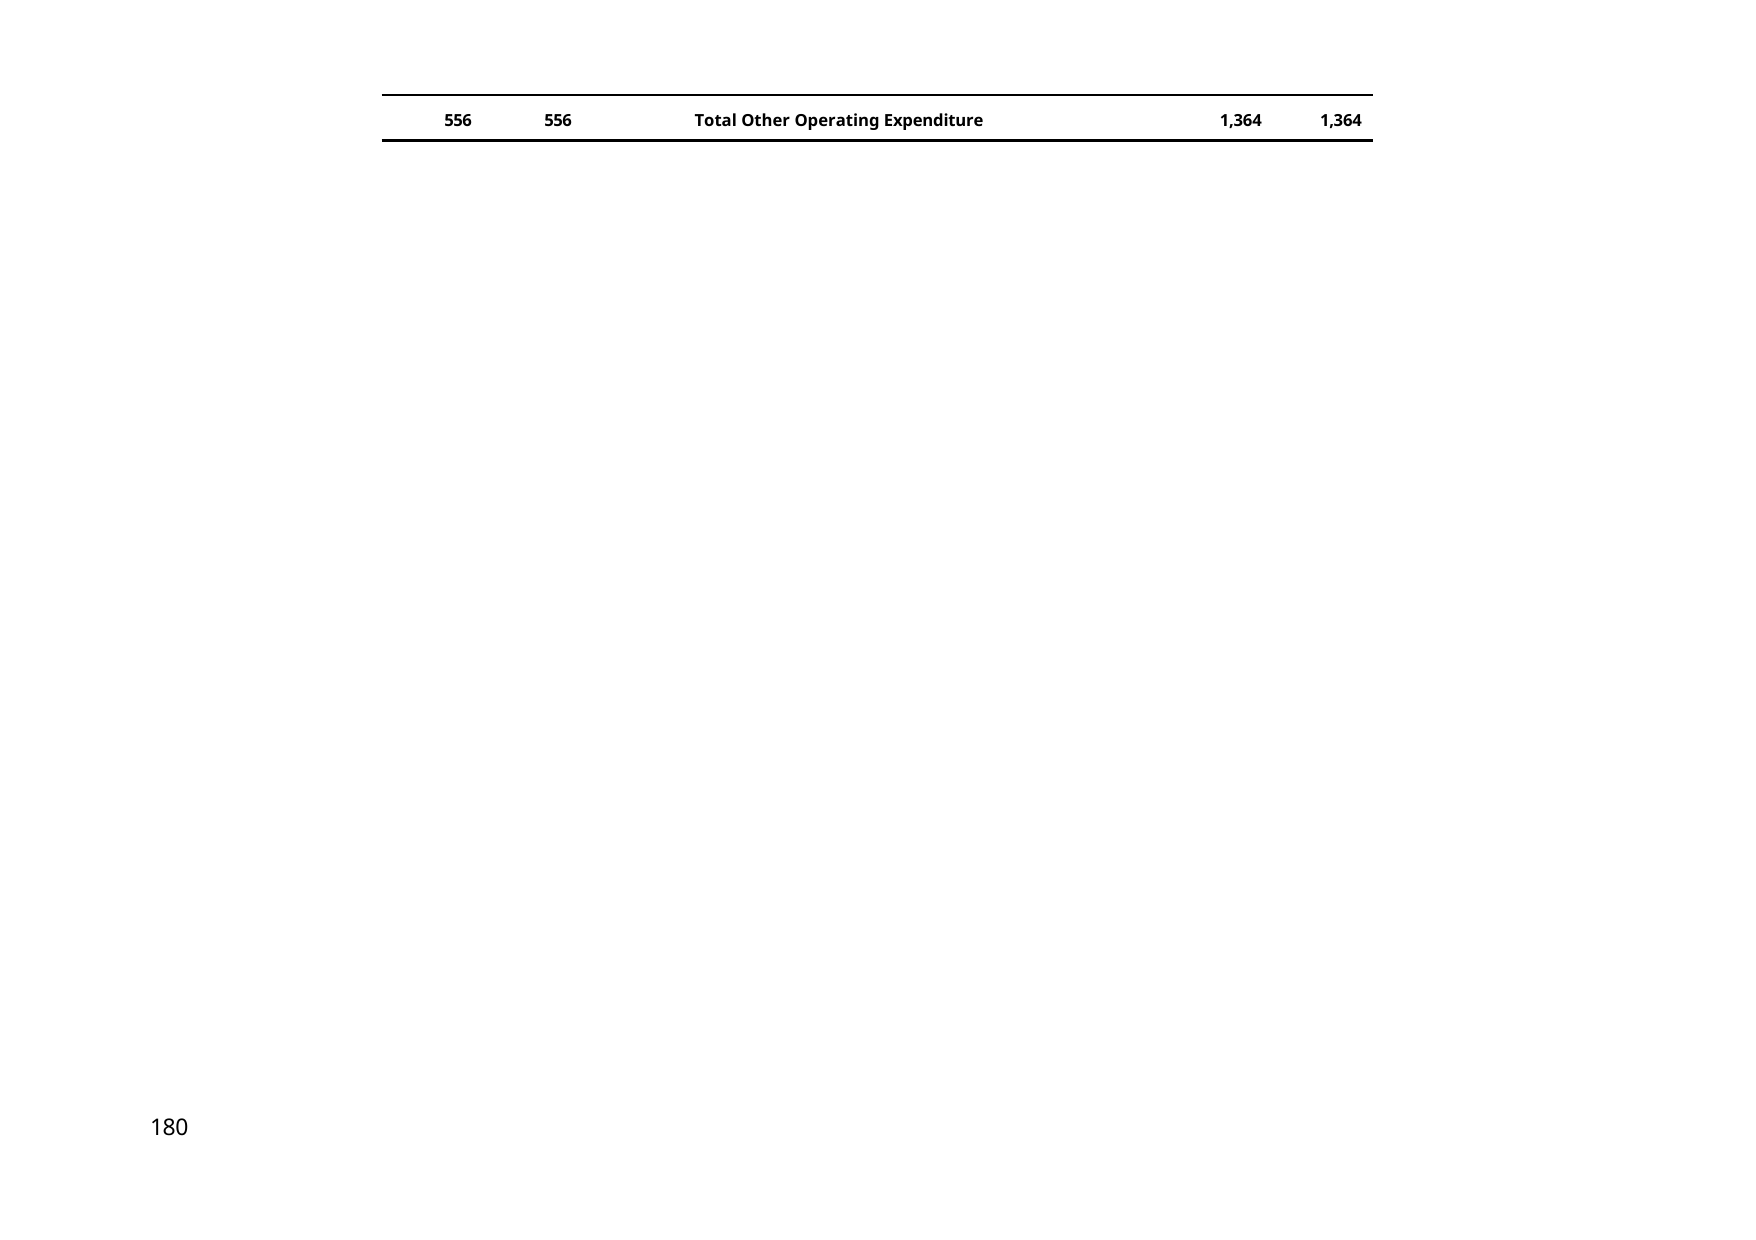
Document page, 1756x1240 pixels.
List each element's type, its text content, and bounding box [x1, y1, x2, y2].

table_cell 1,364 [1167, 96, 1278, 139]
table_cell 556 [488, 96, 633, 139]
table_cell Total Other Operating Expenditure [633, 96, 1167, 139]
table_cell 556 [382, 96, 488, 139]
table_cell 1,364 [1278, 96, 1372, 139]
